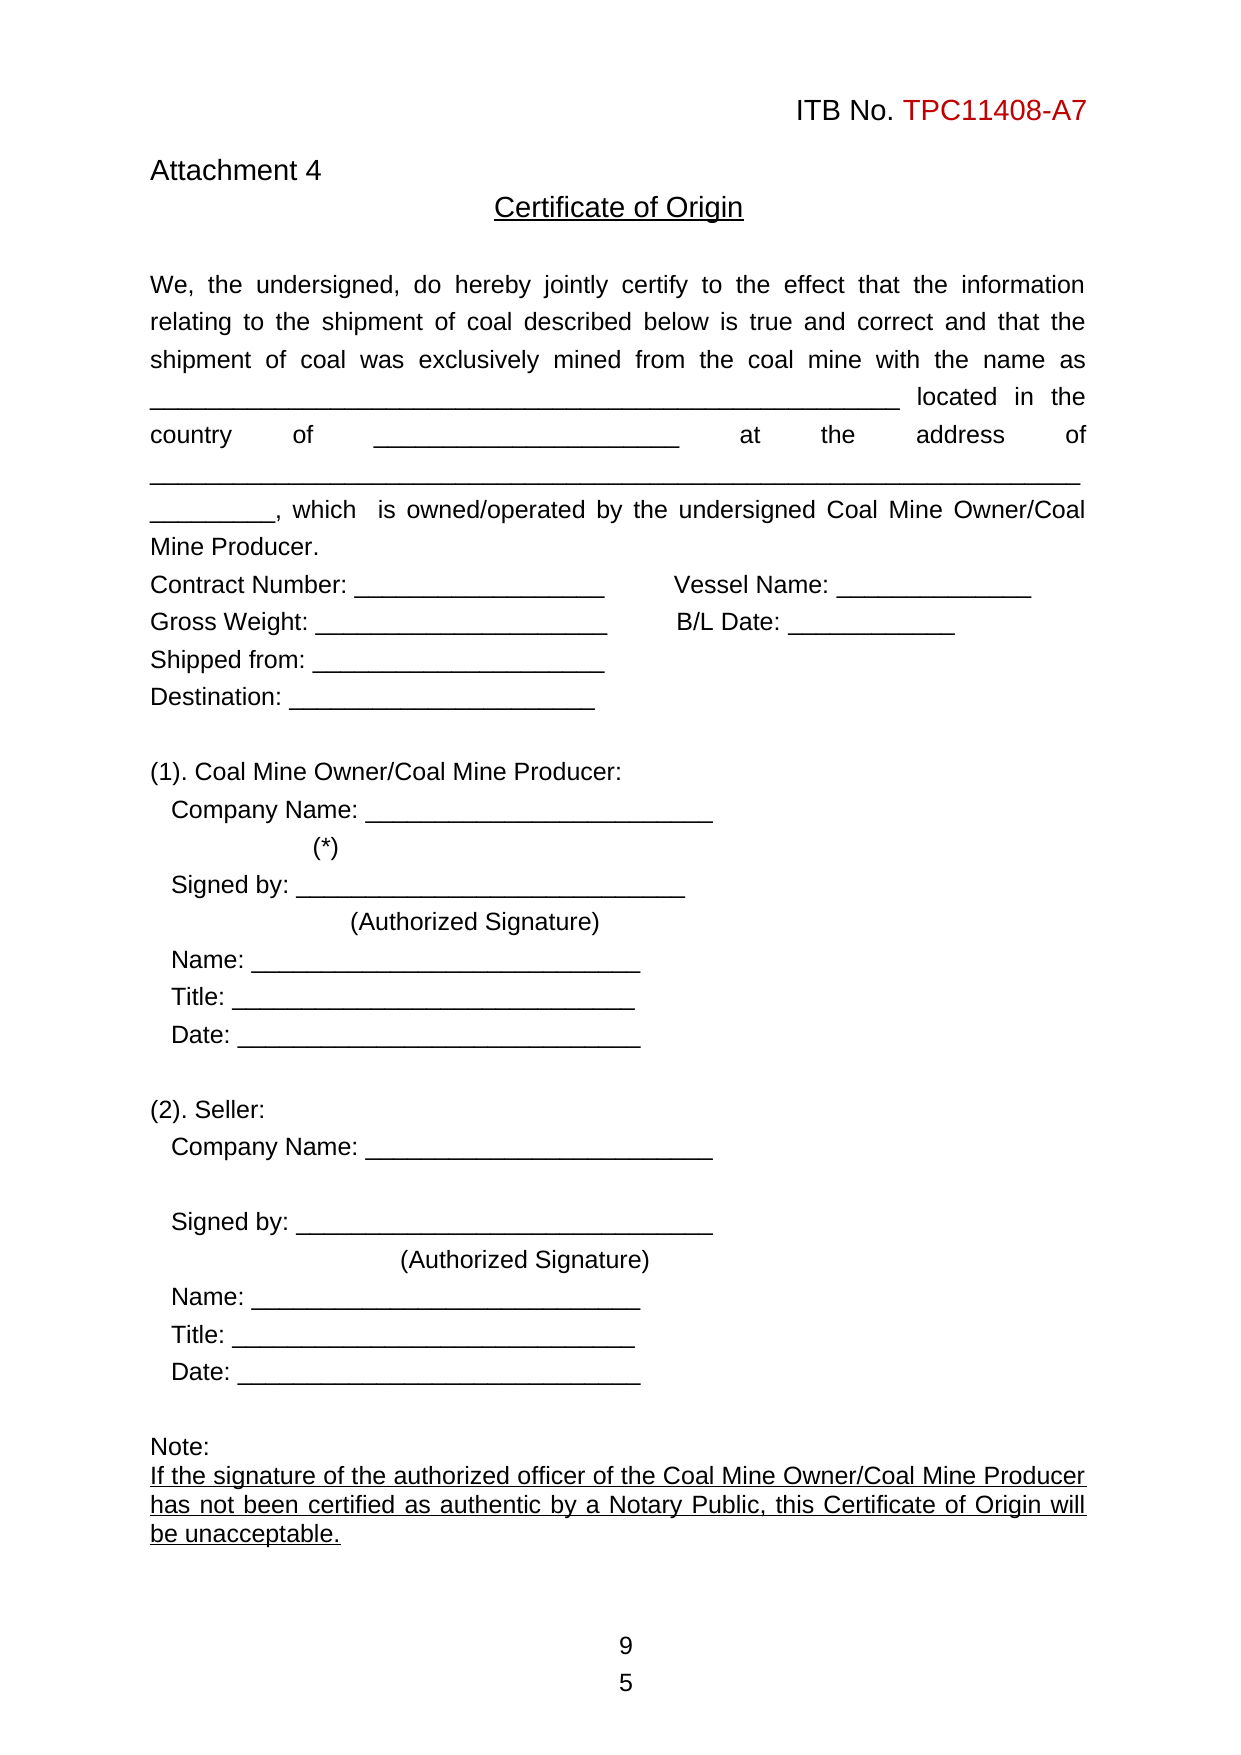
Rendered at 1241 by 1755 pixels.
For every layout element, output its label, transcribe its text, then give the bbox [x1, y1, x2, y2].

text (*) [150, 824, 1087, 861]
text (2). Seller: [150, 1086, 1087, 1124]
text Company Name: _________________________ [150, 1124, 1087, 1161]
text Gross Weight: _____________________ B/L Date: ____________ [150, 599, 1087, 636]
text Name: ____________________________ [150, 1274, 1087, 1311]
text Destination: ______________________ [150, 674, 1087, 711]
text has not been certified as authentic by a Notary Public, this Certificate of Origin will [150, 1487, 1087, 1515]
text be unacceptable. [150, 1516, 1087, 1547]
text (Authorized Signature) [150, 1236, 1087, 1274]
text Date: _____________________________ [150, 1011, 1087, 1049]
text We, the undersigned, do hereby jointly certify to the effect that the information relating to the shipment of coal described below is true and correct and that the shipment of coal was exclusively mined from the coal mine with the name as ______________________________________________________ located in the country of ______________________ at the address of ____________________________________________________________________________, which is owned/operated by the undersigned Coal Mine Owner/Coal Mine Producer. [150, 261, 1087, 561]
text Company Name: _________________________ [150, 786, 1087, 824]
text Title: _____________________________ [150, 974, 1087, 1011]
text Signed by: ____________________________ [150, 861, 1087, 899]
text Contract Number: __________________ Vessel Name: ______________ [150, 561, 1087, 599]
text Signed by: ______________________________ [150, 1199, 1087, 1236]
text Attachment 4 [150, 155, 1087, 186]
text Date: _____________________________ [150, 1349, 1087, 1386]
text Shipped from: _____________________ [150, 636, 1087, 674]
text Name: ____________________________ [150, 936, 1087, 974]
text Note: [150, 1424, 1087, 1461]
text Title: _____________________________ [150, 1311, 1087, 1349]
text If the signature of the authorized officer of the Coal Mine Owner/Coal Mine Producer [150, 1461, 1087, 1486]
text (1). Coal Mine Owner/Coal Mine Producer: [150, 749, 1087, 786]
text Certificate of Origin [150, 186, 1087, 224]
text (Authorized Signature) [150, 899, 1087, 936]
